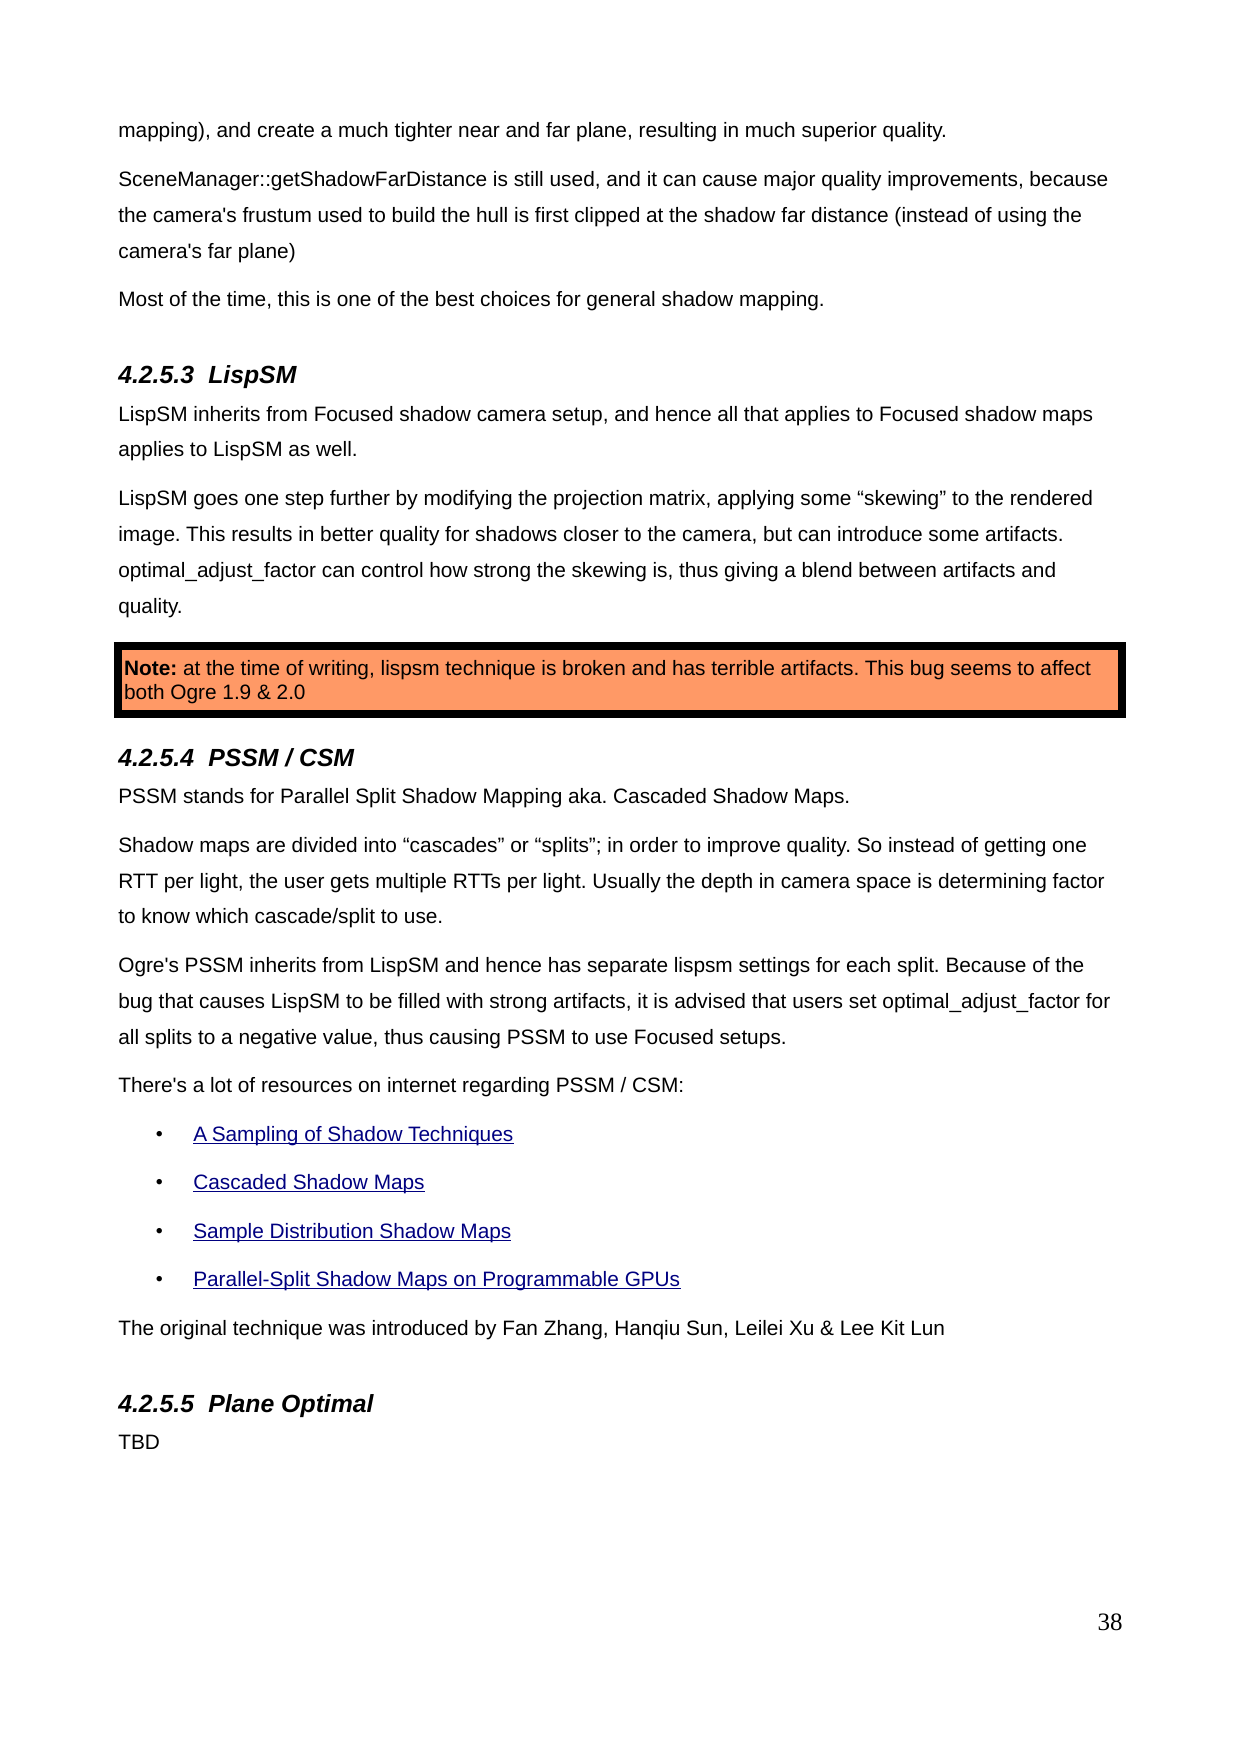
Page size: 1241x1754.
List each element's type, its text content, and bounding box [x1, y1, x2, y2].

text There's a lot of resources on internet regarding PSSM / CSM: [118, 1073, 1122, 1097]
text LispSM goes one step further by modifying the projection matrix, applying some “skewing” to the rendered image. This results in better quality for shadows closer to the camera, but can introduce some artifacts. optimal_adjust_factor can control how strong the skewing is, thus giving a blend between artifacts and quality. [118, 486, 1122, 617]
text Shadow maps are divided into “cascades” or “splits”; in order to improve quality. So instead of getting one RTT per light, the user gets multiple RTTs per light. Usually the depth in camera space is determining factor to know which cascade/split to use. [118, 832, 1122, 928]
text TBD [118, 1430, 1122, 1454]
list Cascaded Shadow Maps [156, 1170, 1122, 1194]
text The original technique was introduced by Fan Zhang, Hanqiu Sun, Leilei Xu & Lee Kit Lun [118, 1316, 1122, 1340]
list Sample Distribution Shadow Maps [156, 1219, 1122, 1243]
subtitle PSSM / CSM [118, 743, 1122, 772]
table_header Note: at the time of writing, lispsm technique is broken and has terrible artifacts. This bug seems to affect both Ogre 1.9 & 2.0 [122, 650, 1118, 710]
text PSSM stands for Parallel Split Shadow Mapping aka. Cascaded Shadow Maps. [118, 784, 1122, 808]
text Ogre's PSSM inherits from LispSM and hence has separate lispsm settings for each split. Because of the bug that causes LispSM to be filled with strong artifacts, it is advised that users set optimal_adjust_factor for all splits to a negative value, thus causing PSSM to use Focused setups. [118, 953, 1122, 1049]
text LispSM inherits from Focused shadow camera setup, and hence all that applies to Focused shadow maps applies to LispSM as well. [118, 401, 1122, 461]
text mapping), and create a much tighter near and far plane, resulting in much superior quality. [118, 118, 1122, 142]
subtitle Plane Optimal [118, 1389, 1122, 1418]
text SceneManager::getShadowFarDistance is still used, and it can cause major quality improvements, because the camera's frustum used to build the hull is first clipped at the shadow far distance (instead of using the camera's far plane) [118, 167, 1122, 262]
text Most of the time, this is one of the best choices for general shadow mapping. [118, 287, 1122, 311]
list Parallel-Split Shadow Maps on Programmable GPUs [156, 1267, 1122, 1291]
list A Sampling of Shadow Techniques [156, 1122, 1122, 1146]
subtitle LispSM [118, 360, 1122, 389]
